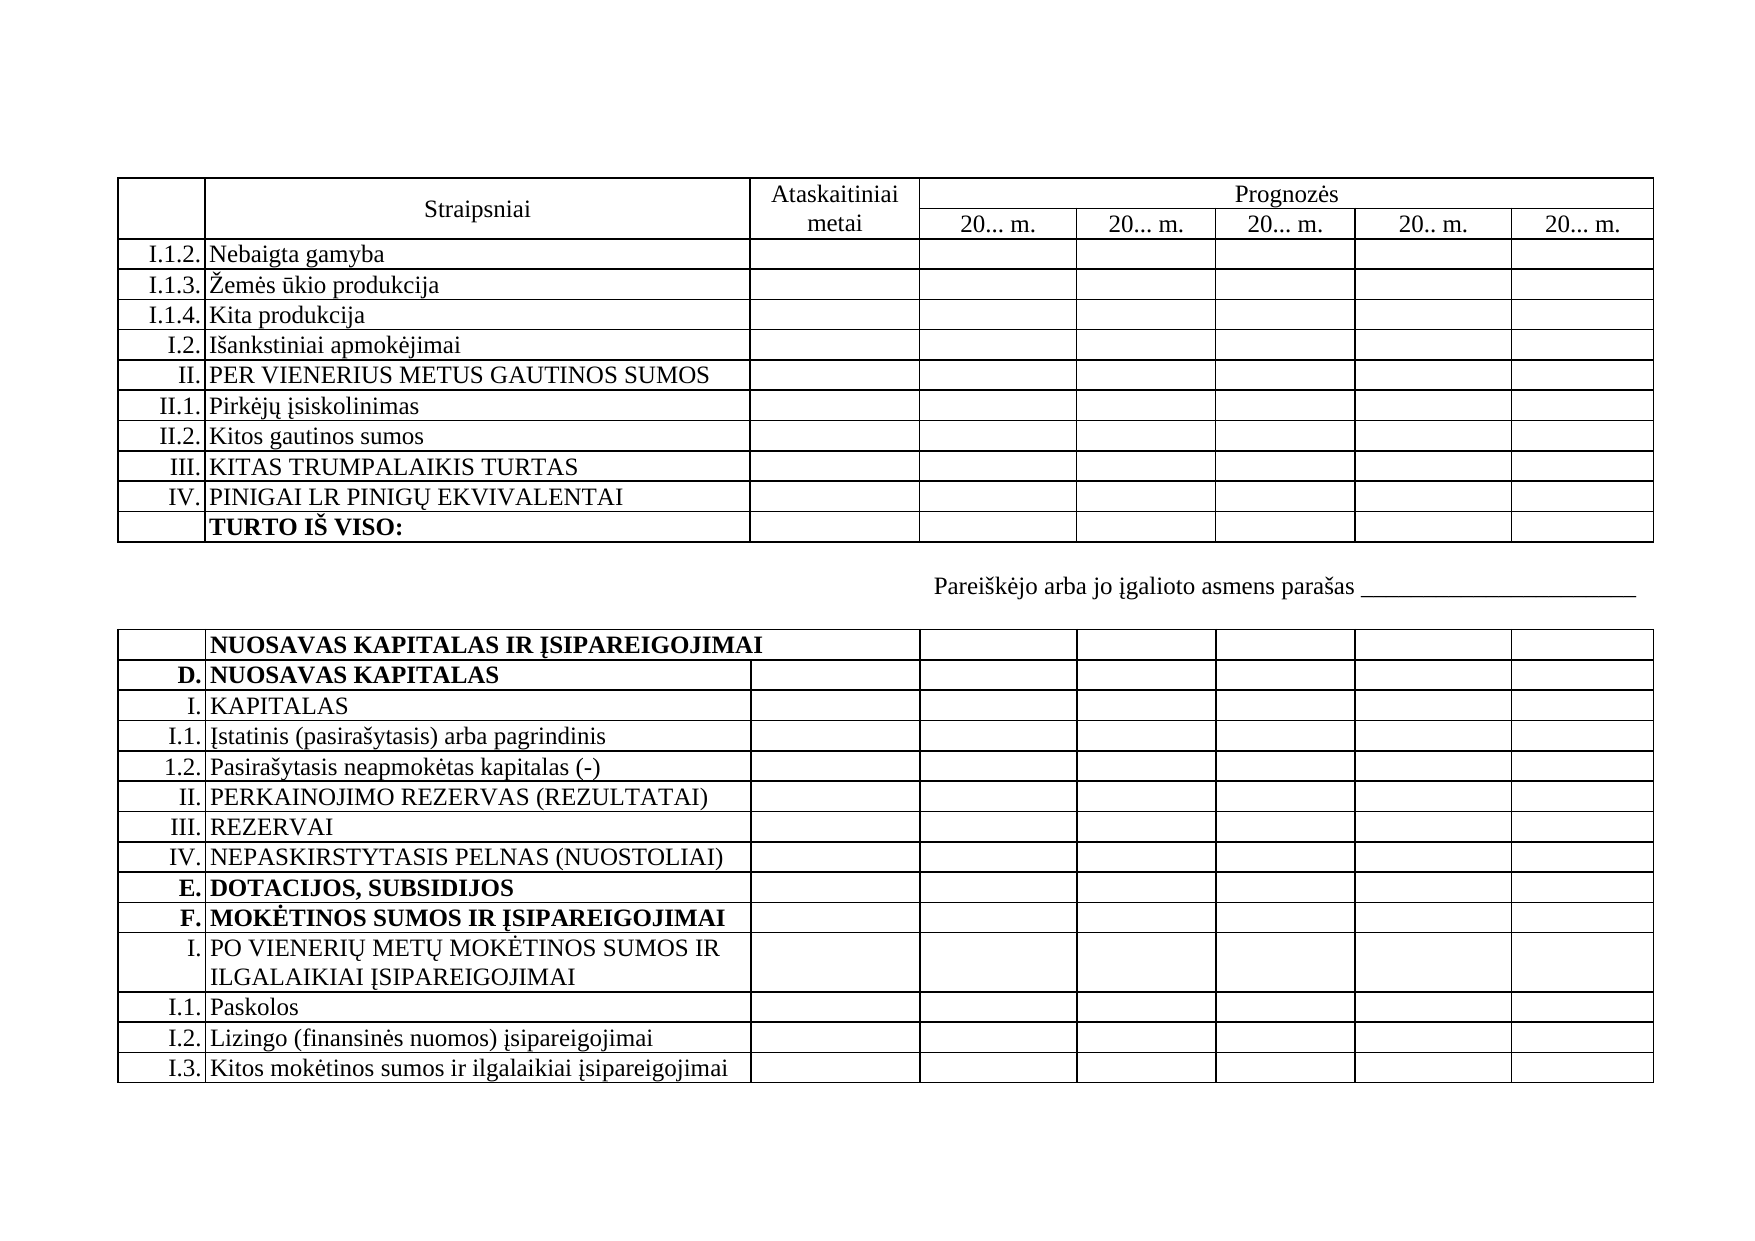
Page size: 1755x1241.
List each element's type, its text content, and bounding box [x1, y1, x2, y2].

table_cell [751, 391, 919, 420]
table_cell [921, 1053, 1076, 1082]
table_cell [921, 661, 1076, 689]
table_cell [1512, 721, 1653, 750]
table_cell E. [119, 873, 205, 902]
table_cell I.1.3. [119, 270, 204, 298]
table_cell [752, 993, 919, 1021]
table_cell [751, 240, 919, 268]
table_cell [921, 1023, 1076, 1052]
table_cell [1356, 421, 1511, 450]
table_cell [1078, 691, 1215, 720]
table_cell Kitos mokėtinos sumos ir ilgalaikiai įsipareigojimai [206, 1053, 750, 1082]
table_cell [752, 721, 919, 750]
table_cell PERKAINOJIMO REZERVAS (REZULTATAI) [206, 782, 750, 811]
table_cell [1356, 843, 1511, 871]
table_cell III. [119, 812, 205, 841]
table_cell [1217, 993, 1354, 1021]
table_cell II. [119, 361, 204, 389]
table_cell KAPITALAS [206, 691, 750, 720]
table_cell [921, 843, 1076, 871]
table_cell [920, 452, 1076, 480]
table_cell [1356, 482, 1511, 511]
table_header Prognozės [920, 179, 1653, 207]
table_cell [1078, 1023, 1215, 1052]
table_cell [752, 1023, 919, 1052]
table_cell [1512, 812, 1653, 841]
table_cell [1078, 903, 1215, 932]
table_cell Paskolos [206, 993, 750, 1021]
table_cell [1217, 752, 1354, 780]
table_cell [752, 752, 919, 780]
table_cell I.2. [119, 1023, 205, 1052]
table_cell [1512, 512, 1653, 541]
table_cell [921, 691, 1076, 720]
table_cell [1356, 1053, 1511, 1082]
table_cell 20.. m. [1356, 209, 1511, 238]
table_cell [1512, 873, 1653, 902]
table_cell [1077, 391, 1215, 420]
table_cell [1356, 721, 1511, 750]
table_cell [1217, 843, 1354, 871]
table_cell [1078, 661, 1215, 689]
table_cell [1077, 361, 1215, 389]
table_cell [1078, 873, 1215, 902]
table_cell [920, 330, 1076, 359]
table_cell [1217, 782, 1354, 811]
table_cell [1216, 300, 1354, 329]
table_cell [1077, 300, 1215, 329]
table_cell [1512, 752, 1653, 780]
table_cell [752, 812, 919, 841]
table_cell [752, 1053, 919, 1082]
table_cell [1217, 691, 1354, 720]
table_cell [1356, 300, 1511, 329]
table_cell [752, 873, 919, 902]
table_header [119, 630, 205, 659]
table_cell Lizingo (finansinės nuomos) įsipareigojimai [206, 1023, 750, 1052]
table_cell [1077, 512, 1215, 541]
table_cell [1078, 843, 1215, 871]
table_cell 1.2. [119, 752, 205, 780]
table_cell Įstatinis (pasirašytasis) arba pagrindinis [206, 721, 750, 750]
table_cell [921, 873, 1076, 902]
table_cell Pirkėjų įsiskolinimas [206, 391, 749, 420]
table_cell [1216, 512, 1354, 541]
table_cell I.1. [119, 993, 205, 1021]
table_cell Kitos gautinos sumos [206, 421, 749, 450]
table_cell [752, 782, 919, 811]
table_cell I.1.4. [119, 300, 204, 329]
table_cell [1512, 1053, 1653, 1082]
table_cell REZERVAI [206, 812, 750, 841]
table_cell [751, 330, 919, 359]
table_cell [1356, 361, 1511, 389]
table_cell [1512, 452, 1653, 480]
table_cell IV. [119, 482, 204, 511]
table_cell [1078, 933, 1215, 991]
table_cell I.1.2. [119, 240, 204, 268]
table_cell [921, 782, 1076, 811]
table_cell NUOSAVAS KAPITALAS [206, 661, 750, 689]
table_cell 20... m. [920, 209, 1076, 238]
table_cell NEPASKIRSTYTASIS PELNAS (NUOSTOLIAI) [206, 843, 750, 871]
table_cell I.2. [119, 330, 204, 359]
table_cell D. [119, 661, 205, 689]
table_cell [1512, 361, 1653, 389]
table_cell [1077, 240, 1215, 268]
table_cell [1077, 270, 1215, 298]
table_cell [921, 812, 1076, 841]
table_cell [920, 482, 1076, 511]
table_cell II.1. [119, 391, 204, 420]
table_cell [920, 512, 1076, 541]
table_cell PO VIENERIŲ METŲ MOKĖTINOS SUMOS IR ILGALAIKIAI ĮSIPAREIGOJIMAI [206, 933, 750, 991]
table_cell [1216, 452, 1354, 480]
table_cell III. [119, 452, 204, 480]
table_header [1078, 630, 1215, 659]
table_cell [1512, 782, 1653, 811]
table_cell KITAS TRUMPALAIKIS TURTAS [206, 452, 749, 480]
table_cell PINIGAI LR PINIGŲ EKVIVALENTAI [206, 482, 749, 511]
table_cell [1078, 1053, 1215, 1082]
table_cell [751, 300, 919, 329]
table_cell [1356, 993, 1511, 1021]
table_cell 20... m. [1512, 209, 1653, 238]
table_cell [1356, 782, 1511, 811]
table_cell 20... m. [1077, 209, 1215, 238]
table_cell [1512, 421, 1653, 450]
table_cell I. [119, 933, 205, 991]
table_cell [1217, 721, 1354, 750]
table_cell [1217, 812, 1354, 841]
table_cell [1216, 482, 1354, 511]
table_cell [752, 903, 919, 932]
table_header [1217, 630, 1354, 659]
table_cell [1512, 300, 1653, 329]
table_cell [752, 933, 919, 991]
table_cell Nebaigta gamyba [206, 240, 749, 268]
table_cell [1512, 391, 1653, 420]
table_cell [1356, 691, 1511, 720]
table_cell [1216, 421, 1354, 450]
table_cell [1512, 270, 1653, 298]
table_cell [1512, 933, 1653, 991]
text Pareiškėjo arba jo įgalioto asmens parašas ______________________ [118, 571, 1636, 600]
table_cell [751, 421, 919, 450]
table_cell Išankstiniai apmokėjimai [206, 330, 749, 359]
table_cell [1356, 933, 1511, 991]
table_cell [1077, 482, 1215, 511]
table_cell [752, 691, 919, 720]
table_header Ataskaitiniai metai [751, 179, 919, 238]
table_cell Žemės ūkio produkcija [206, 270, 749, 298]
table_cell [1078, 752, 1215, 780]
table_cell F. [119, 903, 205, 932]
table_header Straipsniai [206, 179, 749, 238]
table_header [1512, 630, 1653, 659]
table_cell [1512, 1023, 1653, 1052]
table_cell [1512, 903, 1653, 932]
table_cell [921, 933, 1076, 991]
table_cell [1356, 270, 1511, 298]
table_cell I.1. [119, 721, 205, 750]
table_cell Kita produkcija [206, 300, 749, 329]
table_cell [119, 512, 204, 541]
table_cell [1356, 661, 1511, 689]
table_cell [1356, 873, 1511, 902]
table_cell [1512, 661, 1653, 689]
table_cell TURTO IŠ VISO: [206, 512, 749, 541]
table_cell II. [119, 782, 205, 811]
table_cell 20... m. [1216, 209, 1354, 238]
table_cell I.3. [119, 1053, 205, 1082]
table_cell [752, 661, 919, 689]
table_cell I. [119, 691, 205, 720]
table_cell [1217, 1023, 1354, 1052]
table_cell [1078, 812, 1215, 841]
table_cell II.2. [119, 421, 204, 450]
table_cell [920, 391, 1076, 420]
table_cell [751, 361, 919, 389]
table_cell [751, 270, 919, 298]
table_cell PER VIENERIUS METUS GAUTINOS SUMOS [206, 361, 749, 389]
table_header [119, 179, 204, 238]
table_cell [1356, 452, 1511, 480]
table_cell [1356, 512, 1511, 541]
table_cell [1216, 361, 1354, 389]
table_cell IV. [119, 843, 205, 871]
table_cell [1512, 330, 1653, 359]
table_cell [1217, 1053, 1354, 1082]
table_cell [1217, 873, 1354, 902]
table_cell [1078, 721, 1215, 750]
table_cell [1512, 993, 1653, 1021]
table_cell MOKĖTINOS SUMOS IR ĮSIPAREIGOJIMAI [206, 903, 750, 932]
table_cell DOTACIJOS, SUBSIDIJOS [206, 873, 750, 902]
table_cell [920, 421, 1076, 450]
table_cell [920, 361, 1076, 389]
table_cell [1078, 782, 1215, 811]
table_cell [921, 721, 1076, 750]
table_cell [1512, 482, 1653, 511]
table_cell [751, 482, 919, 511]
table_cell [1077, 421, 1215, 450]
table_cell [1216, 240, 1354, 268]
table_cell [1216, 330, 1354, 359]
table_cell [920, 300, 1076, 329]
table_cell [920, 240, 1076, 268]
table_cell [1512, 240, 1653, 268]
table_cell [1356, 1023, 1511, 1052]
table_cell [752, 843, 919, 871]
table_cell [1217, 933, 1354, 991]
table_cell [921, 903, 1076, 932]
table_cell [1356, 903, 1511, 932]
table_cell [1077, 452, 1215, 480]
table_cell [1512, 691, 1653, 720]
table_cell [921, 752, 1076, 780]
table_cell [1217, 903, 1354, 932]
table_cell [1077, 330, 1215, 359]
table_cell [1356, 330, 1511, 359]
table_header [1356, 630, 1511, 659]
table_cell [1356, 752, 1511, 780]
table_cell Pasirašytasis neapmokėtas kapitalas (-) [206, 752, 750, 780]
table_cell [921, 993, 1076, 1021]
table_cell [1356, 240, 1511, 268]
table_cell [920, 270, 1076, 298]
table_cell [751, 452, 919, 480]
table_cell [751, 512, 919, 541]
table_cell [1216, 270, 1354, 298]
table_cell [1356, 812, 1511, 841]
table_cell [1217, 661, 1354, 689]
table_cell [1078, 993, 1215, 1021]
table_cell [1216, 391, 1354, 420]
table_header [921, 630, 1076, 659]
table_cell [1356, 391, 1511, 420]
table_header NUOSAVAS KAPITALAS IR ĮSIPAREIGOJIMAI [206, 630, 919, 659]
table_cell [1512, 843, 1653, 871]
